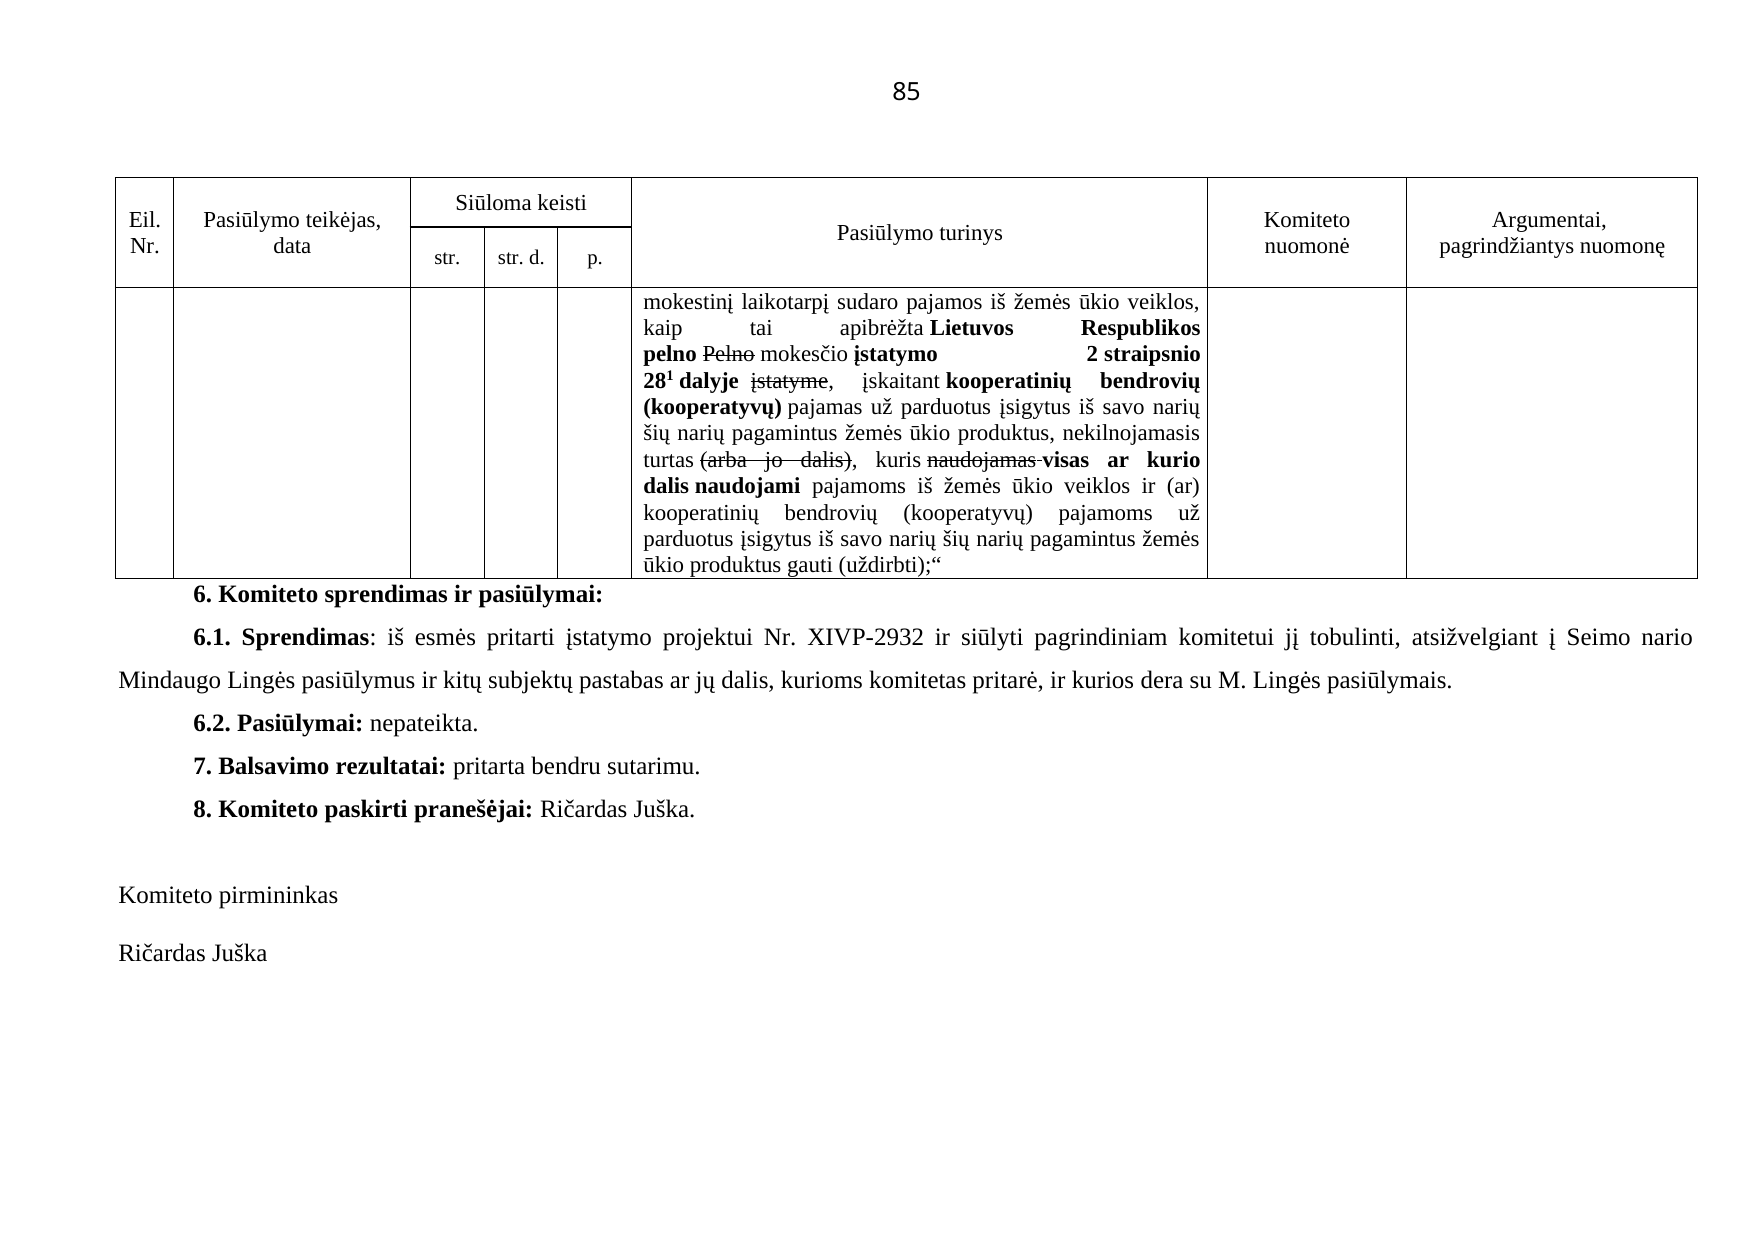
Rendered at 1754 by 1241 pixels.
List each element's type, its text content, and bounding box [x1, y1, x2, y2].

table_header Siūloma keisti [411, 178, 631, 226]
text 8. Komiteto paskirti pranešėjai: Ričardas Juška. [118, 794, 1695, 823]
table_cell [116, 288, 173, 578]
table_cell [1407, 288, 1697, 578]
table_cell [411, 288, 484, 578]
text 7. Balsavimo rezultatai: pritarta bendru sutarimu. [118, 751, 1695, 780]
table_header Pasiūlymo teikėjas, data [174, 178, 410, 287]
table_header Pasiūlymo turinys [632, 178, 1207, 287]
table_cell str. [411, 228, 484, 287]
table_header Komiteto nuomonė [1208, 178, 1406, 287]
table_cell p. [558, 228, 631, 287]
table_header Argumentai, pagrindžiantys nuomonę [1407, 178, 1697, 287]
text 6.2. Pasiūlymai: nepateikta. [118, 708, 1695, 737]
text 6. Komiteto sprendimas ir pasiūlymai: [118, 579, 1695, 607]
table_cell mokestinį laikotarpį sudaro pajamos iš žemės ūkio veiklos, kaip tai apibrėžta Lietuvos Respublikos pelno Pelno mokesčio įstatymo 2 straipsnio 281 dalyje įstatyme, įskaitant kooperatinių bendrovių (kooperatyvų) pajamas už parduotus įsigytus iš savo narių šių narių pagamintus žemės ūkio produktus, nekilnojamasis turtas (arba jo dalis), kuris naudojamas visas ar kurio dalis naudojami pajamoms iš žemės ūkio veiklos ir (ar) kooperatinių bendrovių (kooperatyvų) pajamoms už parduotus įsigytus iš savo narių šių narių pagamintus žemės ūkio produktus gauti (uždirbti);“ [632, 288, 1207, 578]
table_cell [485, 288, 557, 578]
table_cell str. d. [485, 228, 557, 287]
table_header Eil. Nr. [116, 178, 173, 287]
text Komiteto pirmininkas Ričardas Juška [118, 881, 1695, 967]
text 6.1. Sprendimas: iš esmės pritarti įstatymo projektui Nr. XIVP-2932 ir siūlyti pagrindiniam komitetui jį tobulinti, atsižvelgiant į Seimo nario Mindaugo Lingės pasiūlymus ir kitų subjektų pastabas ar jų dalis, kurioms komitetas pritarė, ir kurios dera su M. Lingės pasiūlymais. [118, 622, 1695, 694]
table_cell [558, 288, 631, 578]
table_cell [174, 288, 410, 578]
table_cell [1208, 288, 1406, 578]
